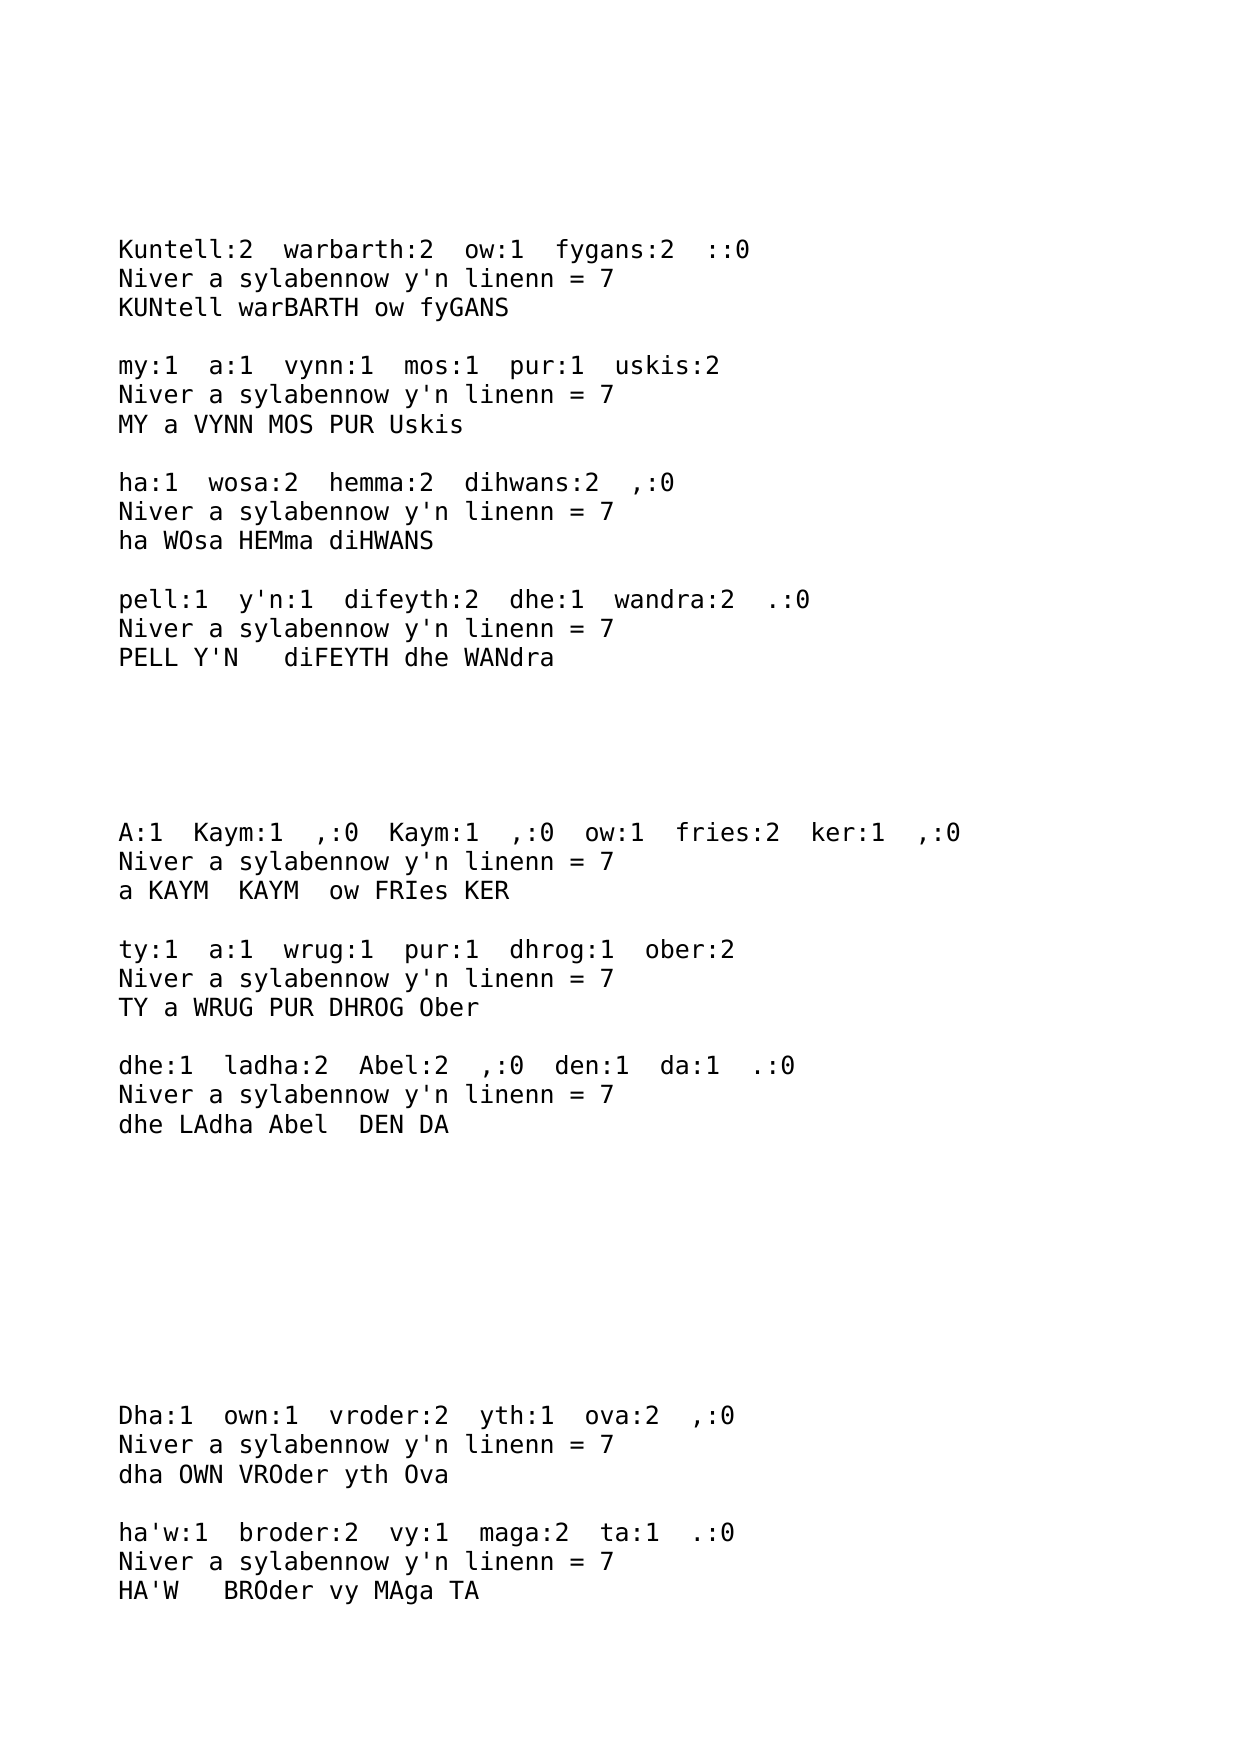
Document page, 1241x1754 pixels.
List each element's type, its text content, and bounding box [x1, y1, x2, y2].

text Niver a sylabennow y'n linenn = 7 [118, 1431, 1122, 1460]
text dha OWN VROder yth Ova [118, 1460, 1122, 1489]
text Niver a sylabennow y'n linenn = 7 [118, 1547, 1122, 1576]
text pell:1 y'n:1 difeyth:2 dhe:1 wandra:2 .:0 [118, 585, 1122, 614]
text A:1 Kaym:1 ,:0 Kaym:1 ,:0 ow:1 fries:2 ker:1 ,:0 [118, 818, 1122, 847]
text Niver a sylabennow y'n linenn = 7 [118, 847, 1122, 876]
text my:1 a:1 vynn:1 mos:1 pur:1 uskis:2 [118, 351, 1122, 381]
text Niver a sylabennow y'n linenn = 7 [118, 964, 1122, 993]
text MY a VYNN MOS PUR Uskis [118, 410, 1122, 439]
text a KAYM KAYM ow FRIes KER [118, 876, 1122, 906]
text Niver a sylabennow y'n linenn = 7 [118, 614, 1122, 643]
text Niver a sylabennow y'n linenn = 7 [118, 264, 1122, 293]
text dhe LAdha Abel DEN DA [118, 1110, 1122, 1139]
text TY a WRUG PUR DHROG Ober [118, 993, 1122, 1022]
text Dha:1 own:1 vroder:2 yth:1 ova:2 ,:0 [118, 1401, 1122, 1431]
text Niver a sylabennow y'n linenn = 7 [118, 381, 1122, 410]
text Niver a sylabennow y'n linenn = 7 [118, 497, 1122, 526]
text dhe:1 ladha:2 Abel:2 ,:0 den:1 da:1 .:0 [118, 1051, 1122, 1081]
text ha:1 wosa:2 hemma:2 dihwans:2 ,:0 [118, 468, 1122, 497]
text HA'W BROder vy MAga TA [118, 1576, 1122, 1606]
text ha'w:1 broder:2 vy:1 maga:2 ta:1 .:0 [118, 1518, 1122, 1547]
text ha WOsa HEMma diHWANS [118, 526, 1122, 556]
text Kuntell:2 warbarth:2 ow:1 fygans:2 ::0 [118, 235, 1122, 264]
text Niver a sylabennow y'n linenn = 7 [118, 1081, 1122, 1110]
text ty:1 a:1 wrug:1 pur:1 dhrog:1 ober:2 [118, 935, 1122, 964]
text PELL Y'N diFEYTH dhe WANdra [118, 643, 1122, 672]
text KUNtell warBARTH ow fyGANS [118, 293, 1122, 322]
